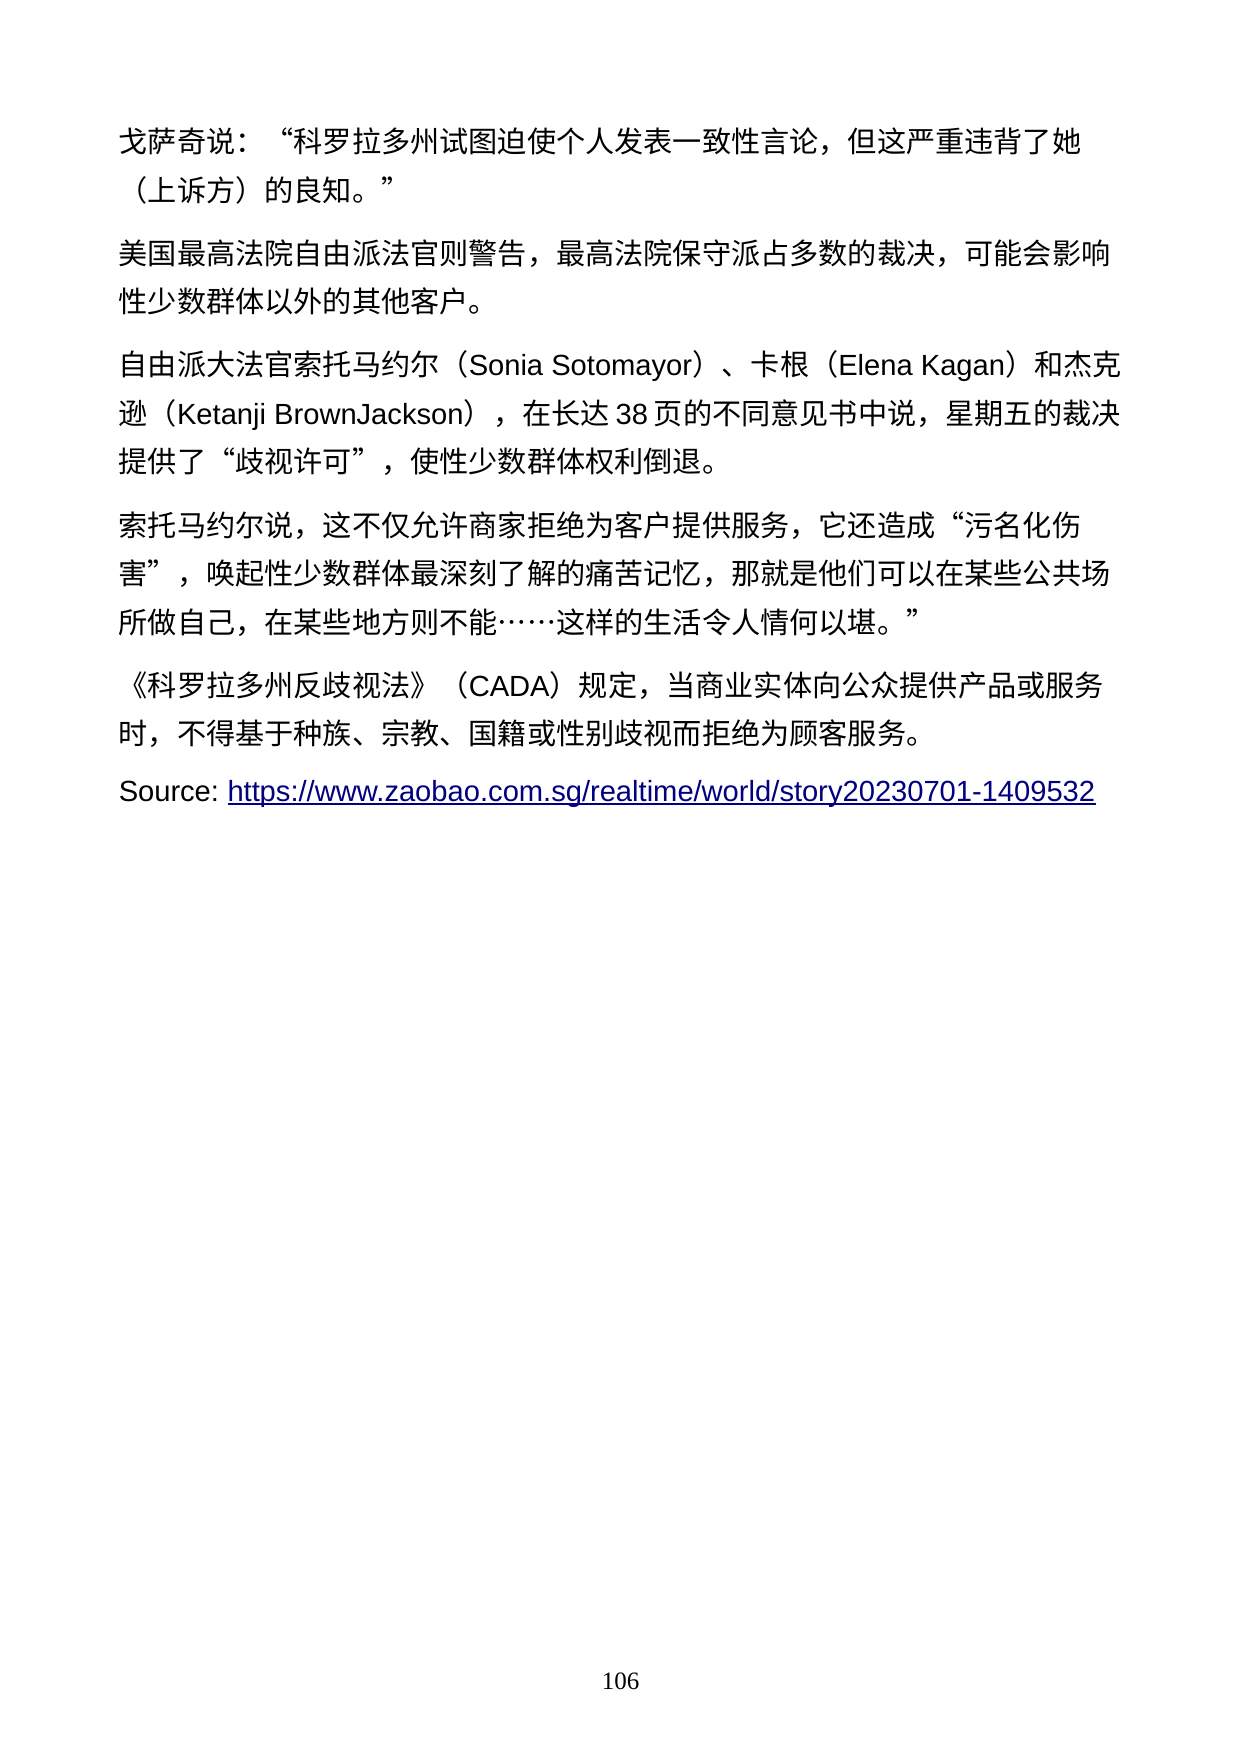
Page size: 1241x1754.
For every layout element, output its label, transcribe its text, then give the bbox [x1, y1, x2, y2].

text Source: https://www.zaobao.com.sg/realtime/world/story20230701-1409532 [118, 774, 1122, 807]
text 美国最高法院自由派法官则警告，最高法院保守派占多数的裁决，可能会影响性少数群体以外的其他客户。 [118, 230, 1122, 321]
text 《科罗拉多州反歧视法》（CADA）规定，当商业实体向公众提供产品或服务时，不得基于种族、宗教、国籍或性别歧视而拒绝为顾客服务。 [118, 662, 1122, 753]
text 戈萨奇说：“科罗拉多州试图迫使个人发表一致性言论，但这严重违背了她（上诉方）的良知。” [118, 118, 1122, 209]
text 自由派大法官索托马约尔（Sonia Sotomayor）、卡根（Elena Kagan）和杰克逊（Ketanji BrownJackson），在长达38页的不同意见书中说，星期五的裁决提供了“歧视许可”，使性少数群体权利倒退。 [118, 342, 1122, 481]
text 索托马约尔说，这不仅允许商家拒绝为客户提供服务，它还造成“污名化伤害”，唤起性少数群体最深刻了解的痛苦记忆，那就是他们可以在某些公共场所做自己，在某些地方则不能……这样的生活令人情何以堪。” [118, 502, 1122, 641]
